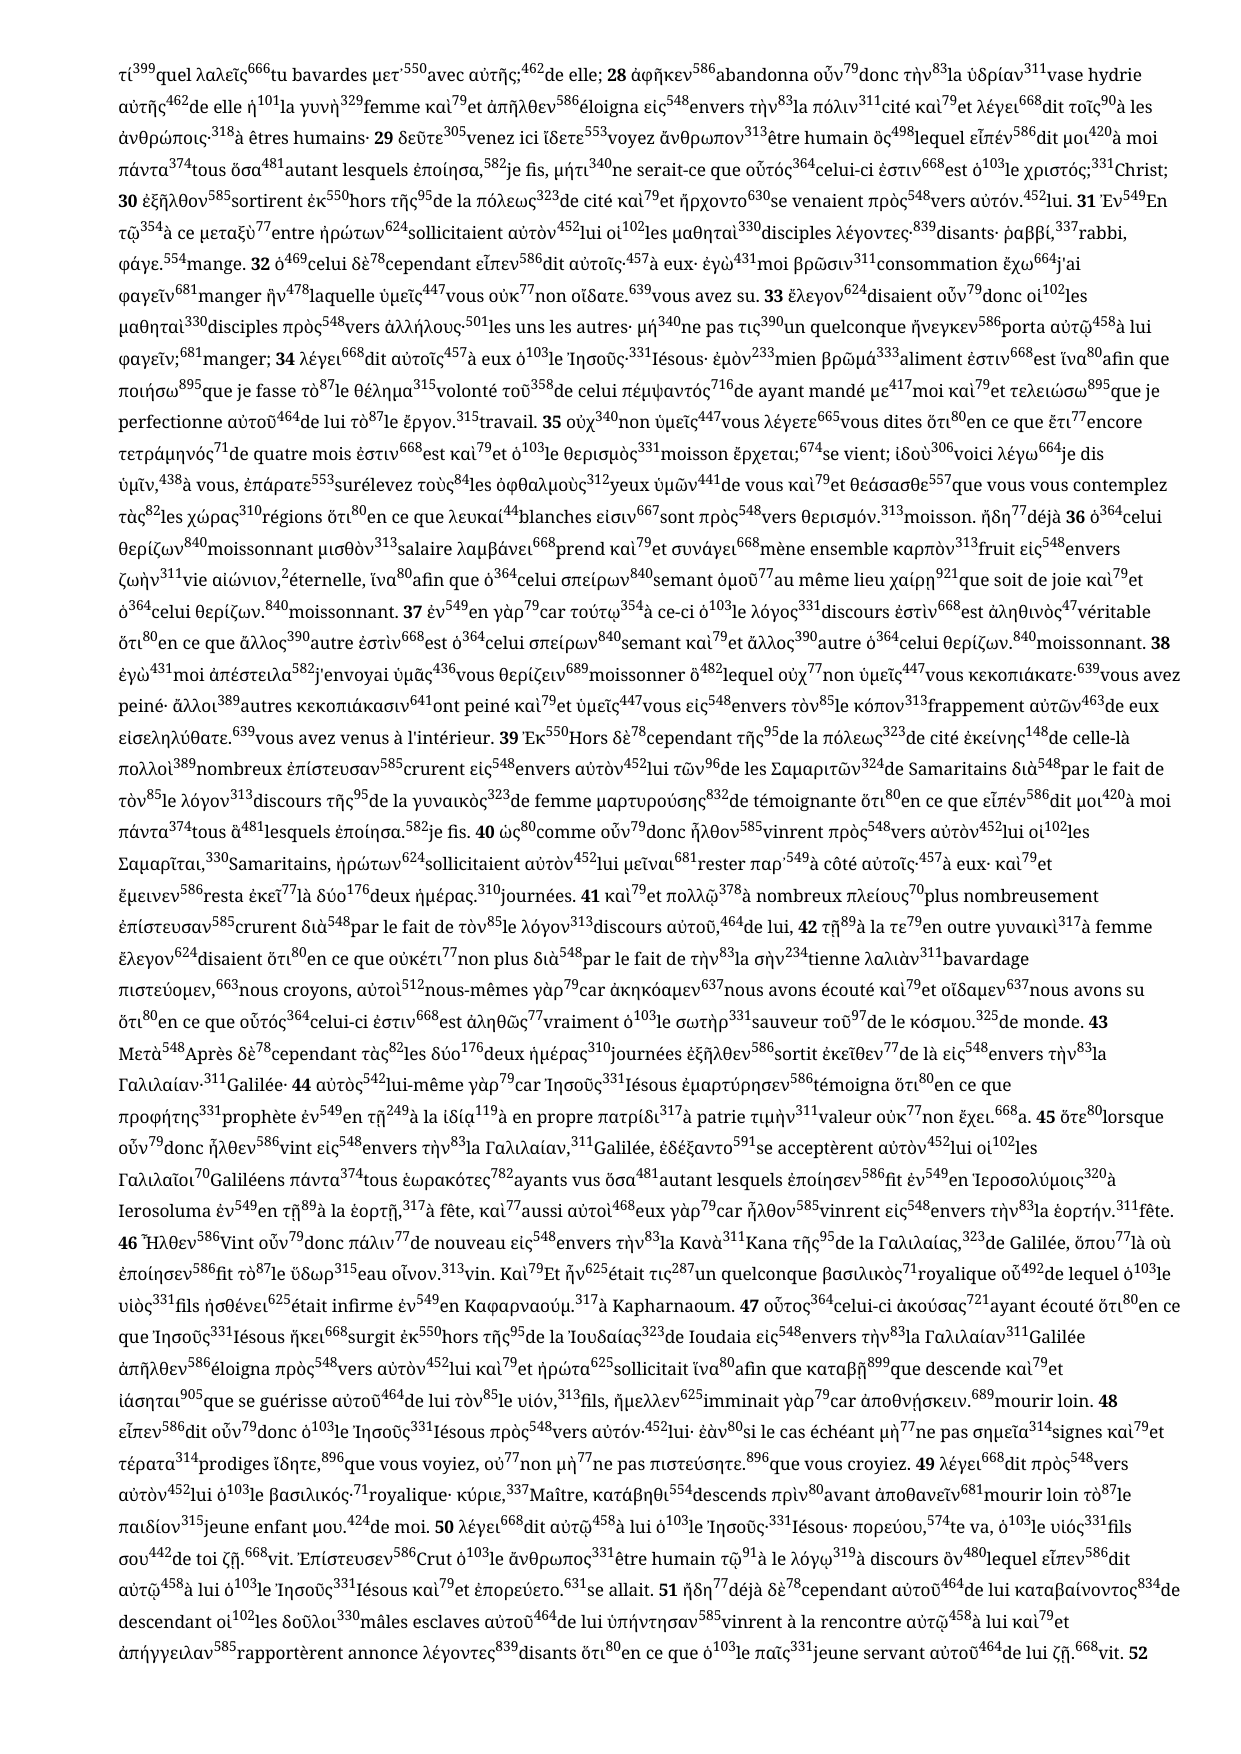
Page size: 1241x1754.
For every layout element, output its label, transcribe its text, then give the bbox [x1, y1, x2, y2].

text 1 Ὡς80Comme οὖν79donc ἔγνω586connut ὁ103le κύριος331Maître ὅτι80en ce que ἤκουσαν585écoutèrent οἱ102les Φαρισαῖοι330Pharisiens ὅτι80en ce que Ἰησοῦς331Iésous πλείονας3plus nombreusement μαθητὰς312disciples ποιεῖ668fait καὶ79et βαπτίζει668baptise ἢ79ou Ἰωάννης331Ioannes 2 –935– καίτοιγε79et néanmoins certes Ἰησοῦς331Iésous αὐτὸς542lui-même οὐκ77non ἐβάπτιζεν625baptisait ἀλλ᾽79mais οἱ102les μαθηταὶ330disciples αὐτοῦ464de lui –935– 3 ἀφῆκεν586abandonna τὴν83la Ἰουδαίαν311Ioudaia καὶ79et ἀπῆλθεν586éloigna πάλιν77de nouveau εἰς548envers τὴν83la Γαλιλαίαν.311Galilée. 4 Ἔδει625Attachait de lien δὲ78cependant αὐτὸν452lui διέρχεσθαι690se passer à travers διὰ550par τῆς95de la Σαμαρείας.323de Samareia. 5 Ἔρχεται674Se vient οὖν79donc εἰς548envers πόλιν311cité τῆς95de la Σαμαρείας323de Samareia λεγομένην873étante dite Συχὰρ311Sychar πλησίον552prochain τοῦ99de le χωρίου327de emplacement ὃ482lequel ἔδωκεν586donna Ἰακὼβ331Iakob [τῷ]91[à le] Ἰωσὴφ319à Ioseph τῷ91à le υἱῷ319à fils αὐτοῦ·464de lui· 6 ἦν625était δὲ78cependant ἐκεῖ77là πηγὴ329source τοῦ97de le Ἰακώβ.325de Iakob. ὁ103le οὖν79donc Ἰησοῦς331Iésous κεκοπιακὼς783ayant peiné ἐκ550hors τῆς95de la ὁδοιπορίας323de marche de cheminement ἐκαθέζετο631se siégeait οὕτως77ainsi ἐπὶ549sur τῇ89à la πηγῇ·317à source· ὥρα329heure ἦν625était ὡς551comme ἕκτη.69sixième. 7 Ἔρχεται674Se vient γυνὴ329femme ἐκ550hors τῆς95de la Σαμαρείας323de Samareia ἀντλῆσαι681puiser ὕδωρ.315eau. λέγει668dit αὐτῇ456à elle ὁ103le Ἰησοῦς·331Iésous· δός554donne μοι420à moi πεῖν·681boire· 8 οἱ102les γὰρ79car μαθηταὶ330disciples αὐτοῦ464de lui ἀπεληλύθεισαν658avaient éloigné εἰς548envers τὴν83la πόλιν311cité ἵνα80afin que τροφὰς310nourritures ἀγοράσωσιν.898que achètent à l'agora. 9 λέγει668dit οὖν79donc αὐτῷ458à lui ἡ101la γυνὴ329femme ἡ101la Σαμαρῖτις·329Samaritaine· πῶς77comment? σὺ448toi Ἰουδαῖος47Ioudaien ὢν840étant παρ᾽550à côté ἐμοῦ424de moi πεῖν681boire αἰτεῖς666tu demandes γυναικὸς323de femme Σαμαρίτιδος323de Samaritide οὔσης;832de étante; οὐ77non γὰρ79car συγχρῶνται673se utilisent avec Ἰουδαῖοι70Ioudaiens Σαμαρίταις.318à Samaritains. 10 ἀπεκρίθη600fut répondu Ἰησοῦς331Iésous καὶ79et εἶπεν586dit αὐτῇ·456à elle· εἰ80si ᾔδεις657tu avais su τὴν83la δωρεὰν311gratification τοῦ97de le θεοῦ325de Dieu καὶ79et τίς410quel ἐστιν668est ὁ364celui λέγων840disant σοι·439à toi· δός554donne μοι420à moi πεῖν,681boire, σὺ448toi ἂν340le cas échéant ᾔτησας584tu demandas αὐτὸν452lui καὶ79et ἔδωκεν586donna ἄν340le cas échéant σοι439à toi ὕδωρ315eau ζῶν.824vivant. 11 Λέγει668Dit αὐτῷ458à lui [ἡ101[la γυνή]·329femme]· κύριε,337Maître, οὔτε79ni ἄντλημα315seau ἔχεις666tu as καὶ79et τὸ105le φρέαρ333puits ἐστὶν668est βαθύ·49profond· πόθεν77d'où? οὖν79donc ἔχεις666tu as τὸ87le ὕδωρ315eau τὸ348ce ζῶν;824vivant; 12 μὴ340ne pas σὺ448toi μείζων47plus grand εἶ666tu es τοῦ97de le πατρὸς325de père ἡμῶν423de nous Ἰακώβ,325de Iakob, ὃς498lequel ἔδωκεν586donna ἡμῖν419à nous τὸ87le φρέαρ315puits καὶ79et αὐτὸς542lui-même ἐξ550hors αὐτοῦ466de lui ἔπιεν586but καὶ79et οἱ102les υἱοὶ330fils αὐτοῦ464de lui καὶ79et τὰ104les θρέμματα332troupeaux αὐτοῦ;464de lui; 13 ἀπεκρίθη600fut répondu Ἰησοῦς331Iésous καὶ79et εἶπεν586dit αὐτῇ·456à elle· πᾶς390tout ὁ364celui πίνων840buvant ἐκ550hors τοῦ99de le ὕδατος327de eau τούτου152de ce-ci διψήσει606aura soif πάλιν·77de nouveau· 14 ὃς498lequel δ᾽78cependant ἂν340le cas échéant πίῃ899que boive ἐκ550hors τοῦ99de le ὕδατος327de eau οὗ494de lequel ἐγὼ431moi δώσω602je donnerai αὐτῷ,458à lui, οὐ77non μὴ77ne pas διψήσει606aura soif εἰς548envers τὸν85le αἰῶνα,313ère, ἀλλὰ79mais τὸ105le ὕδωρ333eau ὃ482lequel δώσω602je donnerai αὐτῷ458à lui γενήσεται612se deviendra ἐν549en αὐτῷ458à lui πηγὴ329source ὕδατος327de eau ἁλλομένου863de se bondissant εἰς548envers ζωὴν311vie αἰώνιον.2éternelle. 15 Λέγει668Dit πρὸς548vers αὐτὸν452lui ἡ101la γυνή·329femme· κύριε,337Maître, δός554donne μοι420à moi τοῦτο140ce-ci τὸ87le ὕδωρ,315eau, ἵνα80afin que μὴ77ne pas διψῶ917que j'aie soif μηδὲ79ni cependant διέρχωμαι923que je me passe à travers ἐνθάδε77ici-même ἀντλεῖν.689puiser. 16 λέγει668dit αὐτῇ·456à elle· ὕπαγε570dirige en arrière φώνησον554sonne de voix τὸν85le ἄνδρα313homme σου442de toi καὶ79et ἐλθὲ554viens ἐνθάδε.77ici-même. 17 ἀπεκρίθη600fut répondu ἡ101la γυνὴ329femme καὶ79et εἶπεν586dit αὐτῷ·458à lui· οὐκ77non ἔχω664j'ai ἄνδρα.313homme. λέγει668dit αὐτῇ456à elle ὁ103le Ἰησοῦς·331Iésous· καλῶς77bellement εἶπας584tu dis ὅτι80en ce que ἄνδρα313homme οὐκ77non ἔχω·664j'ai· 18 πέντε178cinq γὰρ79car ἄνδρας312hommes ἔσχες584tu eus καὶ79et νῦν77maintenant ὃν480lequel ἔχεις666tu as οὐκ77non ἔστιν668est σου442de toi ἀνήρ·331homme· τοῦτο348ce-ci ἀληθὲς55vrai εἴρηκας.640tu as dit. 19 Λέγει668Dit αὐτῷ458à lui ἡ101la γυνή·329femme· κύριε,337Maître, θεωρῶ664j'observe ὅτι80en ce que προφήτης331prophète εἶ666tu es σύ.448toi. 20 οἱ102les πατέρες330pères ἡμῶν423de nous ἐν549en τῷ93à le ὄρει321à montagne τούτῳ146à ce-ci προσεκύνησαν·585prosternèrent vers· καὶ79et ὑμεῖς447vous λέγετε665vous dites ὅτι80en ce que ἐν549en Ἱεροσολύμοις320à Ierosoluma ἐστὶν668est ὁ103le τόπος331lieu ὅπου77là où προσκυνεῖν689prosterner vers δεῖ.668attache de lien. 21 λέγει668dit αὐτῇ456à elle ὁ103le Ἰησοῦς·331Iésous· πίστευέ570crois μοι,420à moi, γύναι,335femme, ὅτι80en ce que ἔρχεται674se vient ὥρα329heure ὅτε77lorsque οὔτε79ni ἐν549en τῷ93à le ὄρει321à montagne τούτῳ146à ce-ci οὔτε79ni ἐν549en Ἱεροσολύμοις320à Ierosoluma προσκυνήσετε603vous prosternerez vers τῷ91à le πατρί.319à père. 22 ὑμεῖς447vous προσκυνεῖτε665vous prosternez vers ὃ482lequel οὐκ77non οἴδατε·639vous avez su· ἡμεῖς430nous προσκυνοῦμεν663nous prosternons vers ὃ482lequel οἴδαμεν,637nous avons su, ὅτι80en ce que ἡ101la σωτηρία329sauvetage ἐκ550hors τῶν96de les Ἰουδαίων64de Ioudaiens ἐστίν.668est. 23 ἀλλ᾽79mais ἔρχεται674se vient ὥρα329heure καὶ79et νῦν77maintenant ἐστιν,668est, ὅτε77lorsque οἱ102les ἀληθινοὶ21véritables προσκυνηταὶ330prosternateurs προσκυνήσουσιν605prosterneront vers τῷ91à le πατρὶ319à père ἐν549en πνεύματι321à souffle καὶ79et ἀληθείᾳ·317à vérité· καὶ77aussi γὰρ79car ὁ103le πατὴρ331père τοιούτους345tels ζητεῖ668cherche τοὺς345ceux προσκυνοῦντας821prosternants vers αὐτόν.452lui. 24 πνεῦμα333souffle ὁ103le θεός,331Dieu, καὶ79et τοὺς345ceux προσκυνοῦντας821prosternants vers αὐτὸν452lui ἐν549en πνεύματι321à souffle καὶ79et ἀληθείᾳ317à vérité δεῖ668attache de lien προσκυνεῖν.689prosterner vers. 25 Λέγει668Dit αὐτῷ458à lui ἡ101la γυνή·329femme· οἶδα638j'ai su ὅτι80en ce que Μεσσίας331Messia ἔρχεται674se vient ὁ498celui λεγόμενος891étant dit χριστός·331Christ· ὅταν80lorsque le cas échéant ἔλθῃ899que vienne ἐκεῖνος,364celui-là, ἀναγγελεῖ606annoncera de bas en haut ἡμῖν419à nous ἅπαντα.374en totalités. 26 λέγει668dit αὐτῇ456à elle ὁ103le Ἰησοῦς·331Iésous· ἐγώ431moi εἰμι,664je suis, ὁ364celui λαλῶν840bavardant σοι.439à toi. 27 Καὶ79Et ἐπὶ549sur τούτῳ354à ce-ci ἦλθαν585vinrent οἱ102les μαθηταὶ330disciples αὐτοῦ464de lui καὶ79et ἐθαύμαζον624étonnaient ὅτι80en ce que μετὰ550avec γυναικὸς323de femme ἐλάλει·625bavardait· οὐδεὶς390aucun μέντοι79néanmoins εἶπεν·586dit· τί399quel ζητεῖς666tu cherches ἢ79ou τί399quel λαλεῖς666tu bavardes μετ᾽550avec αὐτῆς;462de elle; 28 ἀφῆκεν586abandonna οὖν79donc τὴν83la ὑδρίαν311vase hydrie αὐτῆς462de elle ἡ101la γυνὴ329femme καὶ79et ἀπῆλθεν586éloigna εἰς548envers τὴν83la πόλιν311cité καὶ79et λέγει668dit τοῖς90à les ἀνθρώποις·318à êtres humains· 29 δεῦτε305venez ici ἴδετε553voyez ἄνθρωπον313être humain ὃς498lequel εἶπέν586dit μοι420à moi πάντα374tous ὅσα481autant lesquels ἐποίησα,582je fis, μήτι340ne serait-ce que οὗτός364celui-ci ἐστιν668est ὁ103le χριστός;331Christ; 30 ἐξῆλθον585sortirent ἐκ550hors τῆς95de la πόλεως323de cité καὶ79et ἤρχοντο630se venaient πρὸς548vers αὐτόν.452lui. 31 Ἐν549En τῷ354à ce μεταξὺ77entre ἠρώτων624sollicitaient αὐτὸν452lui οἱ102les μαθηταὶ330disciples λέγοντες·839disants· ῥαββί,337rabbi, φάγε.554mange. 32 ὁ469celui δὲ78cependant εἶπεν586dit αὐτοῖς·457à eux· ἐγὼ431moi βρῶσιν311consommation ἔχω664j'ai φαγεῖν681manger ἣν478laquelle ὑμεῖς447vous οὐκ77non οἴδατε.639vous avez su. 33 ἔλεγον624disaient οὖν79donc οἱ102les μαθηταὶ330disciples πρὸς548vers ἀλλήλους·501les uns les autres· μή340ne pas τις390un quelconque ἤνεγκεν586porta αὐτῷ458à lui φαγεῖν;681manger; 34 λέγει668dit αὐτοῖς457à eux ὁ103le Ἰησοῦς·331Iésous· ἐμὸν233mien βρῶμά333aliment ἐστιν668est ἵνα80afin que ποιήσω895que je fasse τὸ87le θέλημα315volonté τοῦ358de celui πέμψαντός716de ayant mandé με417moi καὶ79et τελειώσω895que je perfectionne αὐτοῦ464de lui τὸ87le ἔργον.315travail. 35 οὐχ340non ὑμεῖς447vous λέγετε665vous dites ὅτι80en ce que ἔτι77encore τετράμηνός71de quatre mois ἐστιν668est καὶ79et ὁ103le θερισμὸς331moisson ἔρχεται;674se vient; ἰδοὺ306voici λέγω664je dis ὑμῖν,438à vous, ἐπάρατε553surélevez τοὺς84les ὀφθαλμοὺς312yeux ὑμῶν441de vous καὶ79et θεάσασθε557que vous vous contemplez τὰς82les χώρας310régions ὅτι80en ce que λευκαί44blanches εἰσιν667sont πρὸς548vers θερισμόν.313moisson. ἤδη77déjà 36 ὁ364celui θερίζων840moissonnant μισθὸν313salaire λαμβάνει668prend καὶ79et συνάγει668mène ensemble καρπὸν313fruit εἰς548envers ζωὴν311vie αἰώνιον,2éternelle, ἵνα80afin que ὁ364celui σπείρων840semant ὁμοῦ77au même lieu χαίρῃ921que soit de joie καὶ79et ὁ364celui θερίζων.840moissonnant. 37 ἐν549en γὰρ79car τούτῳ354à ce-ci ὁ103le λόγος331discours ἐστὶν668est ἀληθινὸς47véritable ὅτι80en ce que ἄλλος390autre ἐστὶν668est ὁ364celui σπείρων840semant καὶ79et ἄλλος390autre ὁ364celui θερίζων.840moissonnant. 38 ἐγὼ431moi ἀπέστειλα582j'envoyai ὑμᾶς436vous θερίζειν689moissonner ὃ482lequel οὐχ77non ὑμεῖς447vous κεκοπιάκατε·639vous avez peiné· ἄλλοι389autres κεκοπιάκασιν641ont peiné καὶ79et ὑμεῖς447vous εἰς548envers τὸν85le κόπον313frappement αὐτῶν463de eux εἰσεληλύθατε.639vous avez venus à l'intérieur. 39 Ἐκ550Hors δὲ78cependant τῆς95de la πόλεως323de cité ἐκείνης148de celle-là πολλοὶ389nombreux ἐπίστευσαν585crurent εἰς548envers αὐτὸν452lui τῶν96de les Σαμαριτῶν324de Samaritains διὰ548par le fait de τὸν85le λόγον313discours τῆς95de la γυναικὸς323de femme μαρτυρούσης832de témoignante ὅτι80en ce que εἶπέν586dit μοι420à moi πάντα374tous ἃ481lesquels ἐποίησα.582je fis. 40 ὡς80comme οὖν79donc ἦλθον585vinrent πρὸς548vers αὐτὸν452lui οἱ102les Σαμαρῖται,330Samaritains, ἠρώτων624sollicitaient αὐτὸν452lui μεῖναι681rester παρ᾽549à côté αὐτοῖς·457à eux· καὶ79et ἔμεινεν586resta ἐκεῖ77là δύο176deux ἡμέρας.310journées. 41 καὶ79et πολλῷ378à nombreux πλείους70plus nombreusement ἐπίστευσαν585crurent διὰ548par le fait de τὸν85le λόγον313discours αὐτοῦ,464de lui, 42 τῇ89à la τε79en outre γυναικὶ317à femme ἔλεγον624disaient ὅτι80en ce que οὐκέτι77non plus διὰ548par le fait de τὴν83la σὴν234tienne λαλιὰν311bavardage πιστεύομεν,663nous croyons, αὐτοὶ512nous-mêmes γὰρ79car ἀκηκόαμεν637nous avons écouté καὶ79et οἴδαμεν637nous avons su ὅτι80en ce que οὗτός364celui-ci ἐστιν668est ἀληθῶς77vraiment ὁ103le σωτὴρ331sauveur τοῦ97de le κόσμου.325de monde. 43 Μετὰ548Après δὲ78cependant τὰς82les δύο176deux ἡμέρας310journées ἐξῆλθεν586sortit ἐκεῖθεν77de là εἰς548envers τὴν83la Γαλιλαίαν·311Galilée· 44 αὐτὸς542lui-même γὰρ79car Ἰησοῦς331Iésous ἐμαρτύρησεν586témoigna ὅτι80en ce que προφήτης331prophète ἐν549en τῇ249à la ἰδίᾳ119à en propre πατρίδι317à patrie τιμὴν311valeur οὐκ77non ἔχει.668a. 45 ὅτε80lorsque οὖν79donc ἦλθεν586vint εἰς548envers τὴν83la Γαλιλαίαν,311Galilée, ἐδέξαντο591se acceptèrent αὐτὸν452lui οἱ102les Γαλιλαῖοι70Galiléens πάντα374tous ἑωρακότες782ayants vus ὅσα481autant lesquels ἐποίησεν586fit ἐν549en Ἱεροσολύμοις320à Ierosoluma ἐν549en τῇ89à la ἑορτῇ,317à fête, καὶ77aussi αὐτοὶ468eux γὰρ79car ἦλθον585vinrent εἰς548envers τὴν83la ἑορτήν.311fête. 46 Ἦλθεν586Vint οὖν79donc πάλιν77de nouveau εἰς548envers τὴν83la Κανὰ311Kana τῆς95de la Γαλιλαίας,323de Galilée, ὅπου77là où ἐποίησεν586fit τὸ87le ὕδωρ315eau οἶνον.313vin. Καὶ79Et ἦν625était τις287un quelconque βασιλικὸς71royalique οὗ492de lequel ὁ103le υἱὸς331fils ἠσθένει625était infirme ἐν549en Καφαρναούμ.317à Kapharnaoum. 47 οὗτος364celui-ci ἀκούσας721ayant écouté ὅτι80en ce que Ἰησοῦς331Iésous ἥκει668surgit ἐκ550hors τῆς95de la Ἰουδαίας323de Ioudaia εἰς548envers τὴν83la Γαλιλαίαν311Galilée ἀπῆλθεν586éloigna πρὸς548vers αὐτὸν452lui καὶ79et ἠρώτα625sollicitait ἵνα80afin que καταβῇ899que descende καὶ79et ἰάσηται905que se guérisse αὐτοῦ464de lui τὸν85le υἱόν,313fils, ἤμελλεν625imminait γὰρ79car ἀποθνῄσκειν.689mourir loin. 48 εἶπεν586dit οὖν79donc ὁ103le Ἰησοῦς331Iésous πρὸς548vers αὐτόν·452lui· ἐὰν80si le cas échéant μὴ77ne pas σημεῖα314signes καὶ79et τέρατα314prodiges ἴδητε,896que vous voyiez, οὐ77non μὴ77ne pas πιστεύσητε.896que vous croyiez. 49 λέγει668dit πρὸς548vers αὐτὸν452lui ὁ103le βασιλικός·71royalique· κύριε,337Maître, κατάβηθι554descends πρὶν80avant ἀποθανεῖν681mourir loin τὸ87le παιδίον315jeune enfant μου.424de moi. 50 λέγει668dit αὐτῷ458à lui ὁ103le Ἰησοῦς·331Iésous· πορεύου,574te va, ὁ103le υἱός331fils σου442de toi ζῇ.668vit. Ἐπίστευσεν586Crut ὁ103le ἄνθρωπος331être humain τῷ91à le λόγῳ319à discours ὃν480lequel εἶπεν586dit αὐτῷ458à lui ὁ103le Ἰησοῦς331Iésous καὶ79et ἐπορεύετο.631se allait. 51 ἤδη77déjà δὲ78cependant αὐτοῦ464de lui καταβαίνοντος834de descendant οἱ102les δοῦλοι330mâles esclaves αὐτοῦ464de lui ὑπήντησαν585vinrent à la rencontre αὐτῷ458à lui καὶ79et ἀπήγγειλαν585rapportèrent annonce λέγοντες839disants ὅτι80en ce que ὁ103le παῖς331jeune servant αὐτοῦ464de lui ζῇ.668vit. 52 ἐπύθετο592se enquit οὖν79donc τὴν83la ὥραν311heure παρ᾽550à côté αὐτῶν463de eux ἐν549en ᾗ484à laquelle κομψότερον77plus portement ἔσχεν·586eut· εἶπαν585dirent οὖν79donc αὐτῷ458à lui ὅτι80en ce que ἐχθὲς77hier ὥραν311heure ἑβδόμην201septième ἀφῆκεν586abandonna αὐτὸν452lui ὁ103le πυρετός.331fièvre. 53 ἔγνω586connut οὖν79donc ὁ103le πατὴρ331père ὅτι80en ce que [ἐν]549[en] ἐκείνῃ142à celle-là τῇ89à la ὥρᾳ317à heure ἐν549en ᾗ484à laquelle εἶπεν586dit αὐτῷ458à lui ὁ103le Ἰησοῦς·331Iésous· ὁ103le υἱός331fils σου442de toi ζῇ,668vit, καὶ79et ἐπίστευσεν586crut αὐτὸς542lui-même καὶ79et ἡ101la οἰκία329maison d'habitation αὐτοῦ464de lui ὅλη.388toute entière. 54 Τοῦτο348Ce-ci [δὲ]78[cependant] πάλιν77de nouveau δεύτερον204deuxième σημεῖον315signe ἐποίησεν586fit ὁ103le Ἰησοῦς331Iésous ἐλθὼν721ayant venu ἐκ550hors τῆς95de la Ἰουδαίας323de Ioudaia εἰς548envers τὴν83la Γαλιλαίαν.311Galilée. [118, 59, 1181, 1665]
